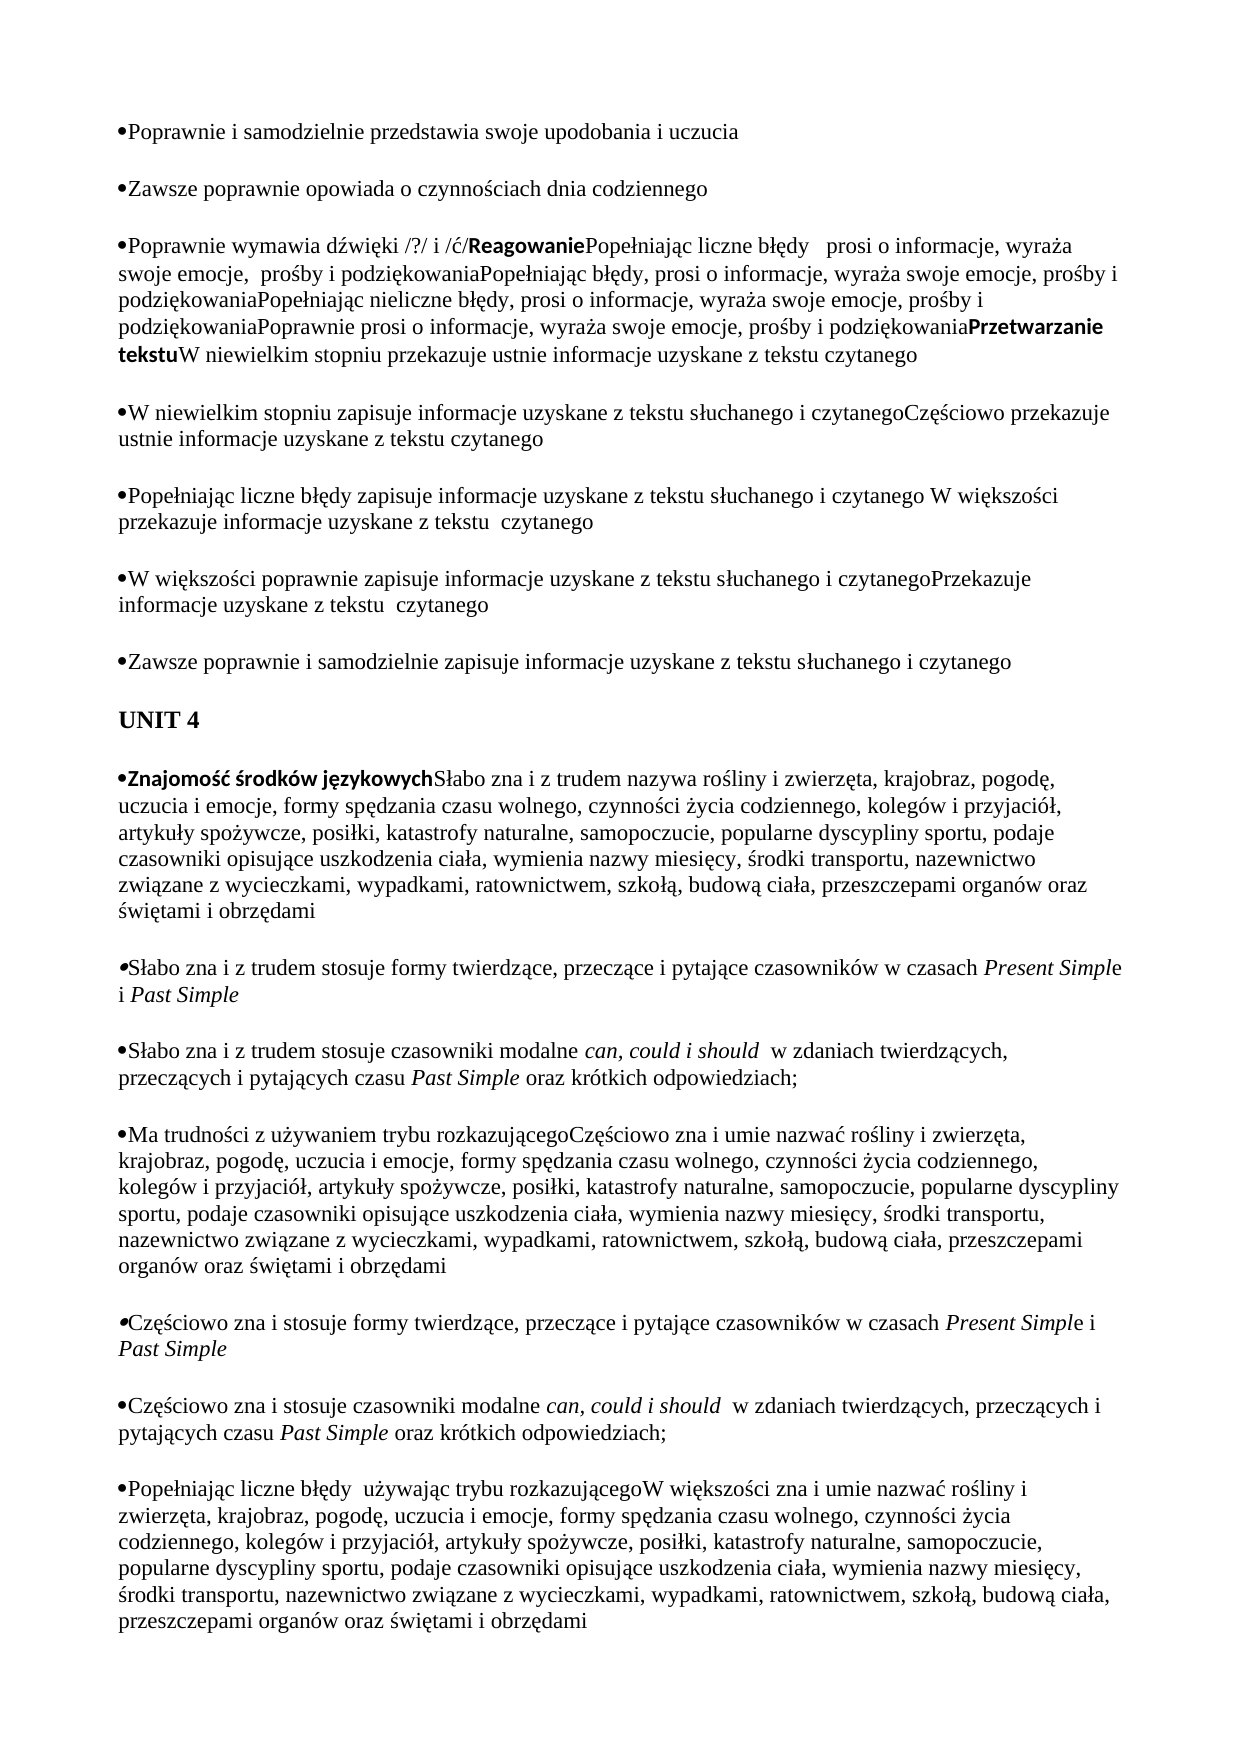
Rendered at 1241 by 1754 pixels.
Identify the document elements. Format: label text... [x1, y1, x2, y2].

list W niewielkim stopniu zapisuje informacje uzyskane z tekstu słuchanego i czytanegoCzęściowo przekazuje ustnie informacje uzyskane z tekstu czytanego [118, 399, 1122, 452]
list Zawsze poprawnie opowiada o czynnościach dnia codziennego [118, 175, 1122, 201]
text UNIT 4 [118, 705, 1122, 734]
list W większości poprawnie zapisuje informacje uzyskane z tekstu słuchanego i czytanegoPrzekazuje informacje uzyskane z tekstu czytanego [118, 565, 1122, 618]
list Słabo zna i z trudem stosuje formy twierdzące, przeczące i pytające czasowników w czasach Present Simple i Past Simple [118, 954, 1122, 1007]
list Ma trudności z używaniem trybu rozkazującegoCzęściowo zna i umie nazwać rośliny i zwierzęta, krajobraz, pogodę, uczucia i emocje, formy spędzania czasu wolnego, czynności życia codziennego, kolegów i przyjaciół, artykuły spożywcze, posiłki, katastrofy naturalne, samopoczucie, popularne dyscypliny sportu, podaje czasowniki opisujące uszkodzenia ciała, wymienia nazwy miesięcy, środki transportu, nazewnictwo związane z wycieczkami, wypadkami, ratownictwem, szkołą, budową ciała, przeszczepami organów oraz świętami i obrzędami [118, 1121, 1122, 1279]
list Znajomość środków językowychSłabo zna i z trudem nazywa rośliny i zwierzęta, krajobraz, pogodę, uczucia i emocje, formy spędzania czasu wolnego, czynności życia codziennego, kolegów i przyjaciół, artykuły spożywcze, posiłki, katastrofy naturalne, samopoczucie, popularne dyscypliny sportu, podaje czasowniki opisujące uszkodzenia ciała, wymienia nazwy miesięcy, środki transportu, nazewnictwo związane z wycieczkami, wypadkami, ratownictwem, szkołą, budową ciała, przeszczepami organów oraz świętami i obrzędami [118, 764, 1122, 924]
list Poprawnie wymawia dźwięki /?/ i /ć/ReagowaniePopełniając liczne błędy prosi o informacje, wyraża swoje emocje, prośby i podziękowaniaPopełniając błędy, prosi o informacje, wyraża swoje emocje, prośby i podziękowaniaPopełniając nieliczne błędy, prosi o informacje, wyraża swoje emocje, prośby i podziękowaniaPoprawnie prosi o informacje, wyraża swoje emocje, prośby i podziękowaniaPrzetwarzanie tekstuW niewielkim stopniu przekazuje ustnie informacje uzyskane z tekstu czytanego [118, 232, 1122, 368]
list Częściowo zna i stosuje czasowniki modalne can, could i should w zdaniach twierdzących, przeczących i pytających czasu Past Simple oraz krótkich odpowiedziach; [118, 1392, 1122, 1445]
list Popełniając liczne błędy zapisuje informacje uzyskane z tekstu słuchanego i czytanego W większości przekazuje informacje uzyskane z tekstu czytanego [118, 482, 1122, 535]
list Zawsze poprawnie i samodzielnie zapisuje informacje uzyskane z tekstu słuchanego i czytanego [118, 648, 1122, 674]
list Popełniając liczne błędy używając trybu rozkazującegoW większości zna i umie nazwać rośliny i zwierzęta, krajobraz, pogodę, uczucia i emocje, formy spędzania czasu wolnego, czynności życia codziennego, kolegów i przyjaciół, artykuły spożywcze, posiłki, katastrofy naturalne, samopoczucie, popularne dyscypliny sportu, podaje czasowniki opisujące uszkodzenia ciała, wymienia nazwy miesięcy, środki transportu, nazewnictwo związane z wycieczkami, wypadkami, ratownictwem, szkołą, budową ciała, przeszczepami organów oraz świętami i obrzędami [118, 1475, 1122, 1633]
list Słabo zna i z trudem stosuje czasowniki modalne can, could i should w zdaniach twierdzących, przeczących i pytających czasu Past Simple oraz krótkich odpowiedziach; [118, 1037, 1122, 1090]
list Częściowo zna i stosuje formy twierdzące, przeczące i pytające czasowników w czasach Present Simple i Past Simple [118, 1309, 1122, 1362]
list Poprawnie i samodzielnie przedstawia swoje upodobania i uczucia [118, 118, 1122, 144]
